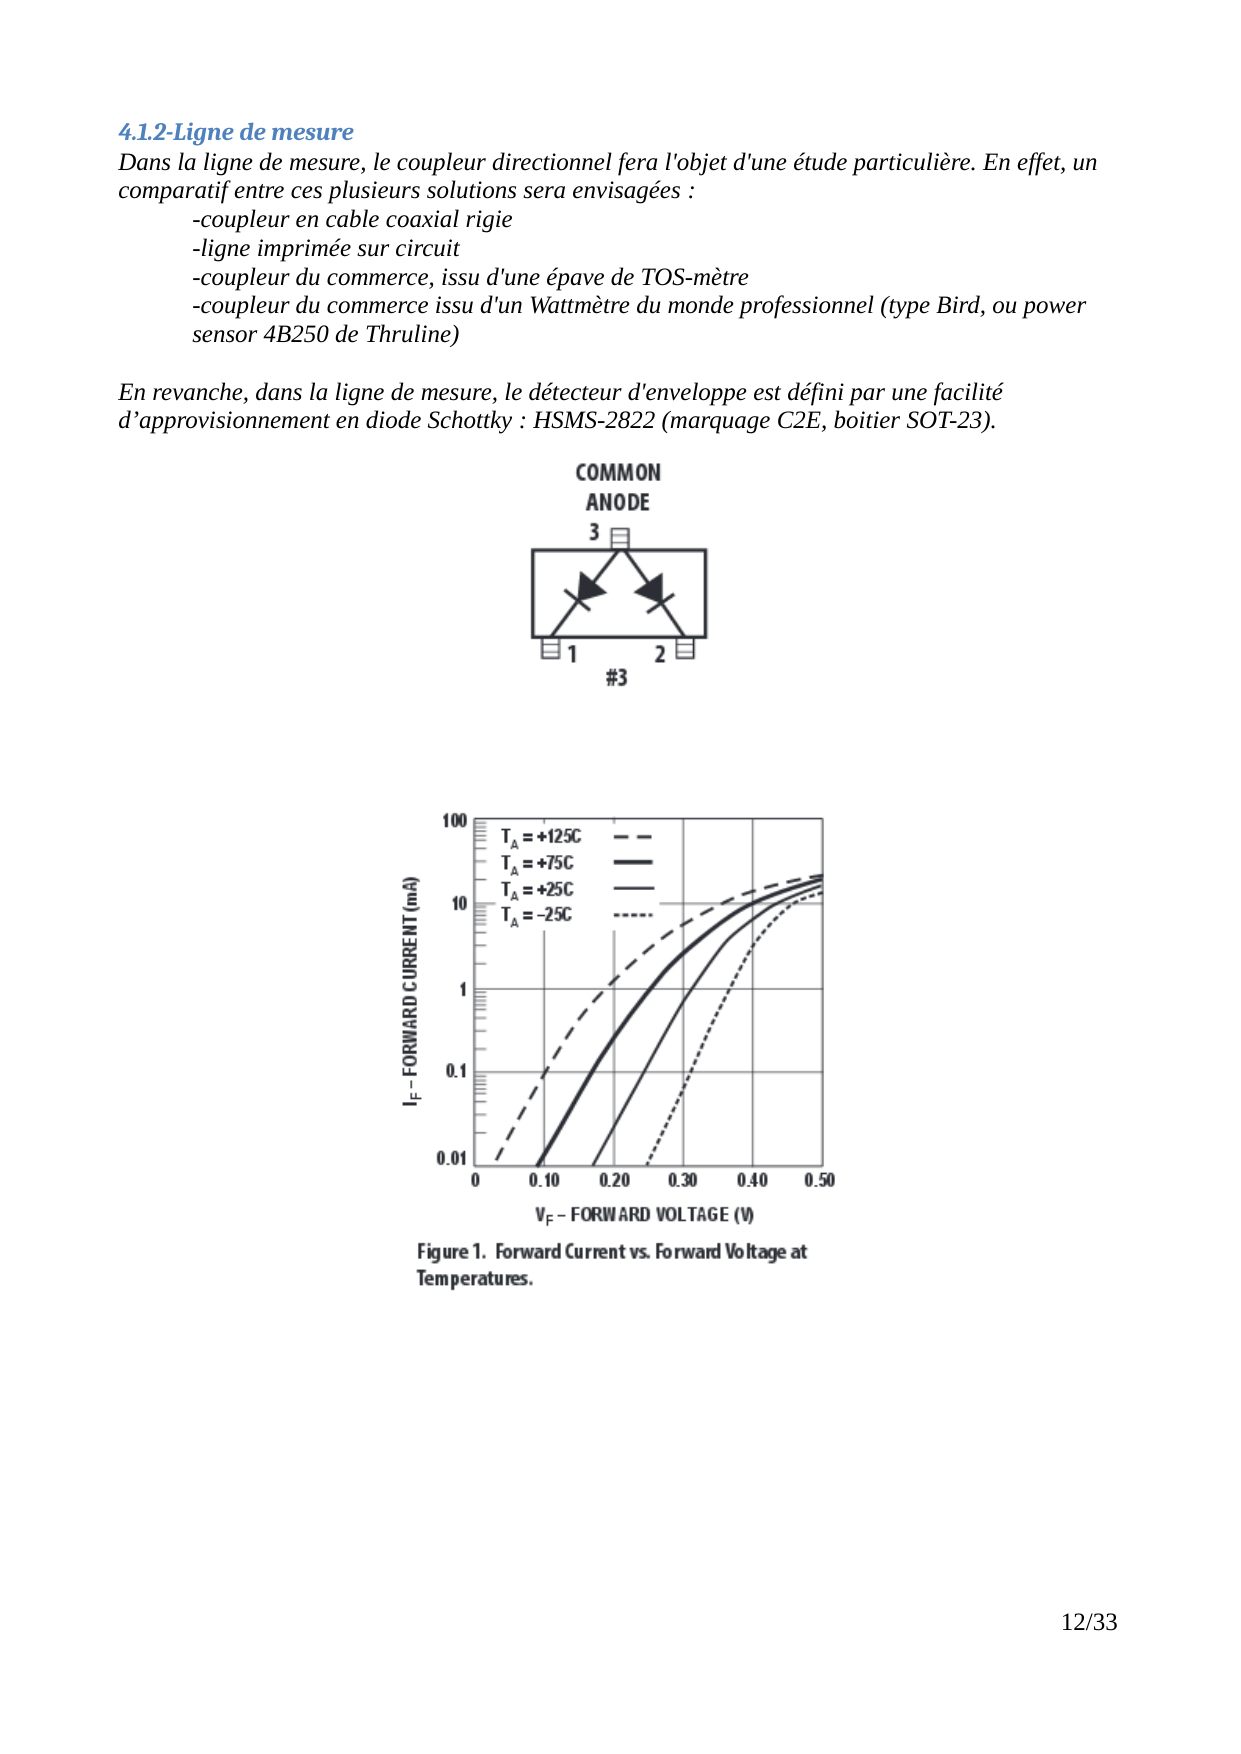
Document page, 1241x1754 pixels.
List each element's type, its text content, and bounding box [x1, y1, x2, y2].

picture [370, 779, 870, 1309]
picture [514, 434, 726, 716]
text -ligne imprimée sur circuit [118, 233, 1122, 262]
subtitle 4.1.2-Ligne de mesure [118, 118, 1122, 147]
text -coupleur du commerce issu d'un Wattmètre du monde professionnel (type Bird, ou power sensor 4B250 de Thruline) [118, 291, 1122, 348]
text -coupleur du commerce, issu d'une épave de TOS-mètre [118, 262, 1122, 291]
text Dans la ligne de mesure, le coupleur directionnel fera l'objet d'une étude particulière. En effet, un comparatif entre ces plusieurs solutions sera envisagées : [118, 147, 1122, 204]
text -coupleur en cable coaxial rigie [118, 204, 1122, 233]
text En revanche, dans la ligne de mesure, le détecteur d'enveloppe est défini par une facilité d’approvisionnement en diode Schottky : HSMS-2822 (marquage C2E, boitier SOT-23). [118, 377, 1122, 434]
